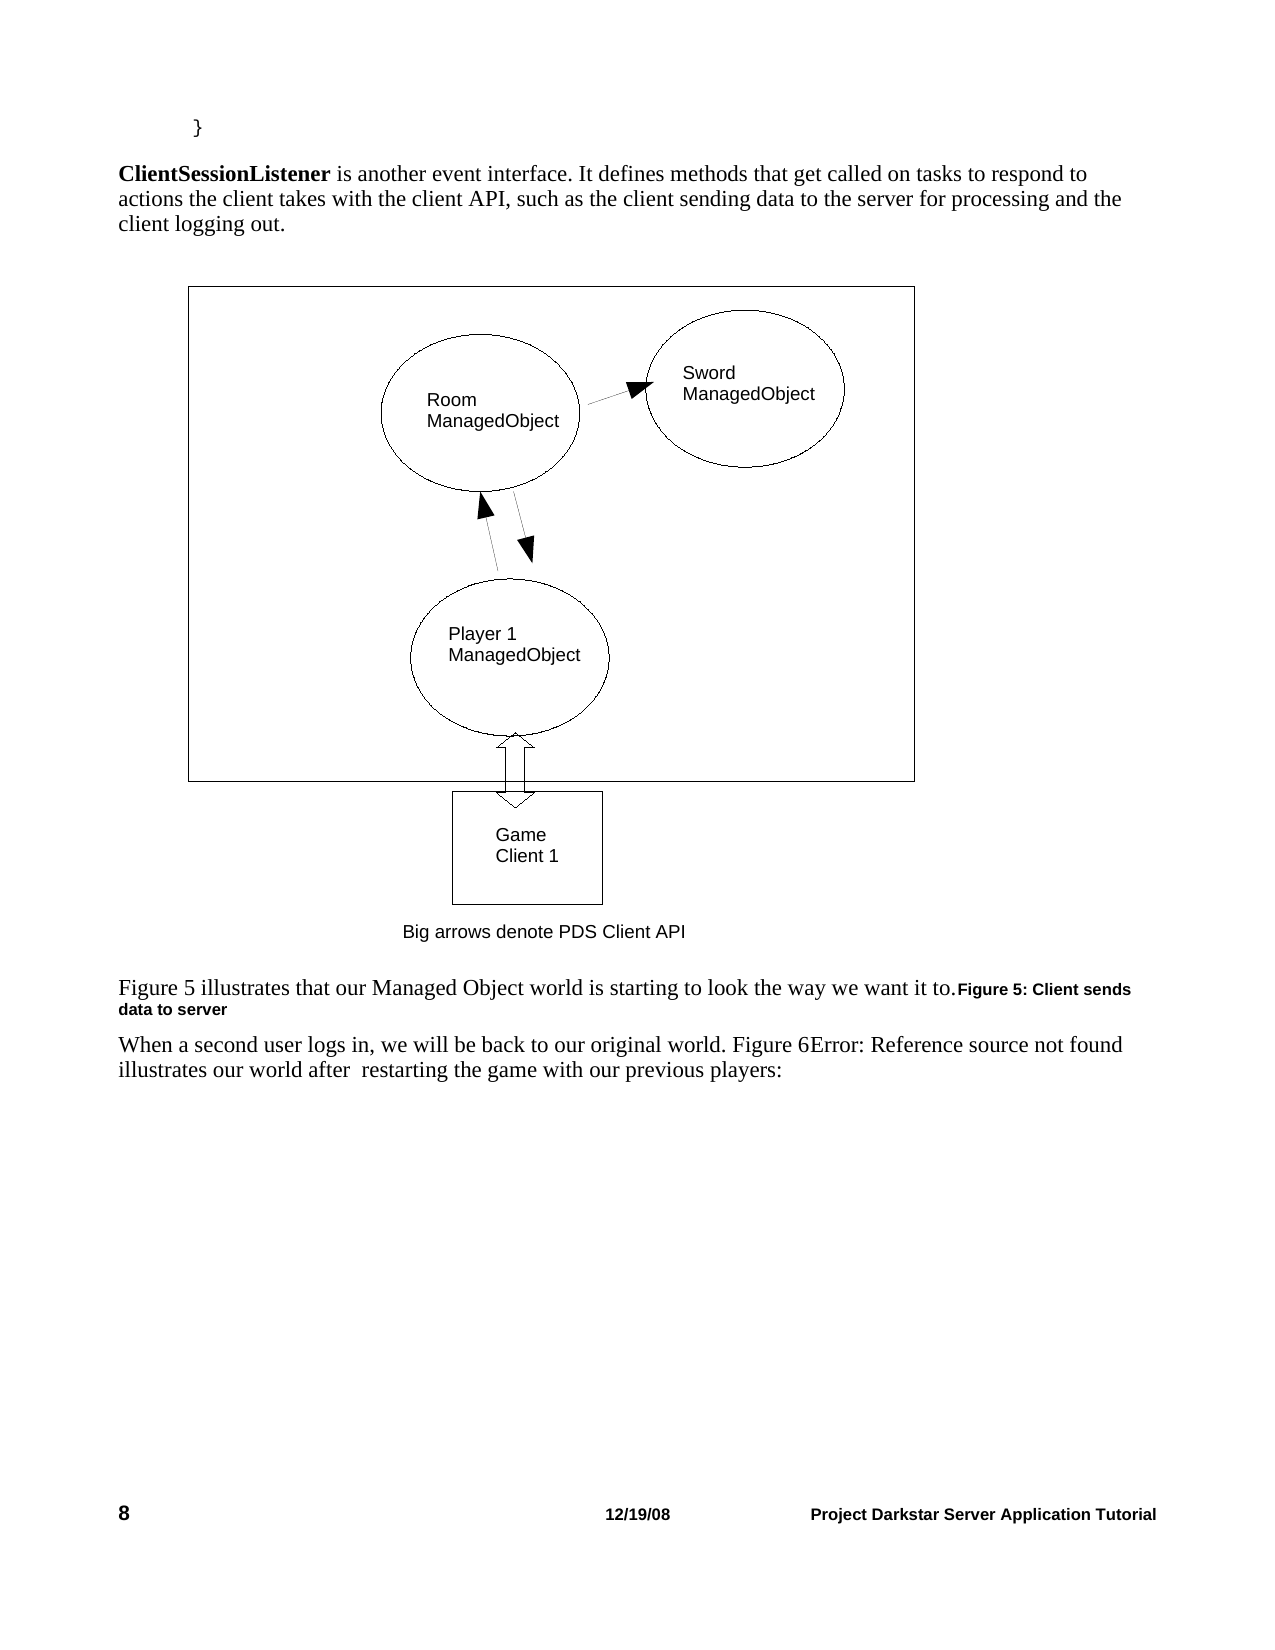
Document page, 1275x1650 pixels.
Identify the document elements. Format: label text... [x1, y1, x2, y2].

text ClientSessionListener is another event interface. It defines methods that get called on tasks to respond to actions the client takes with the client API, such as the client sending data to the server for processing and the client logging out. [118, 161, 1157, 237]
text Figure 5 illustrates that our Managed Object world is starting to look the way we want it to.Figure 5: Client sends data to server [118, 249, 1157, 1019]
text When a second user logs in, we will be back to our original world. Figure 6 illustrates our world after restarting the game with our previous players: [118, 1032, 1157, 1083]
text } [192, 118, 1098, 139]
